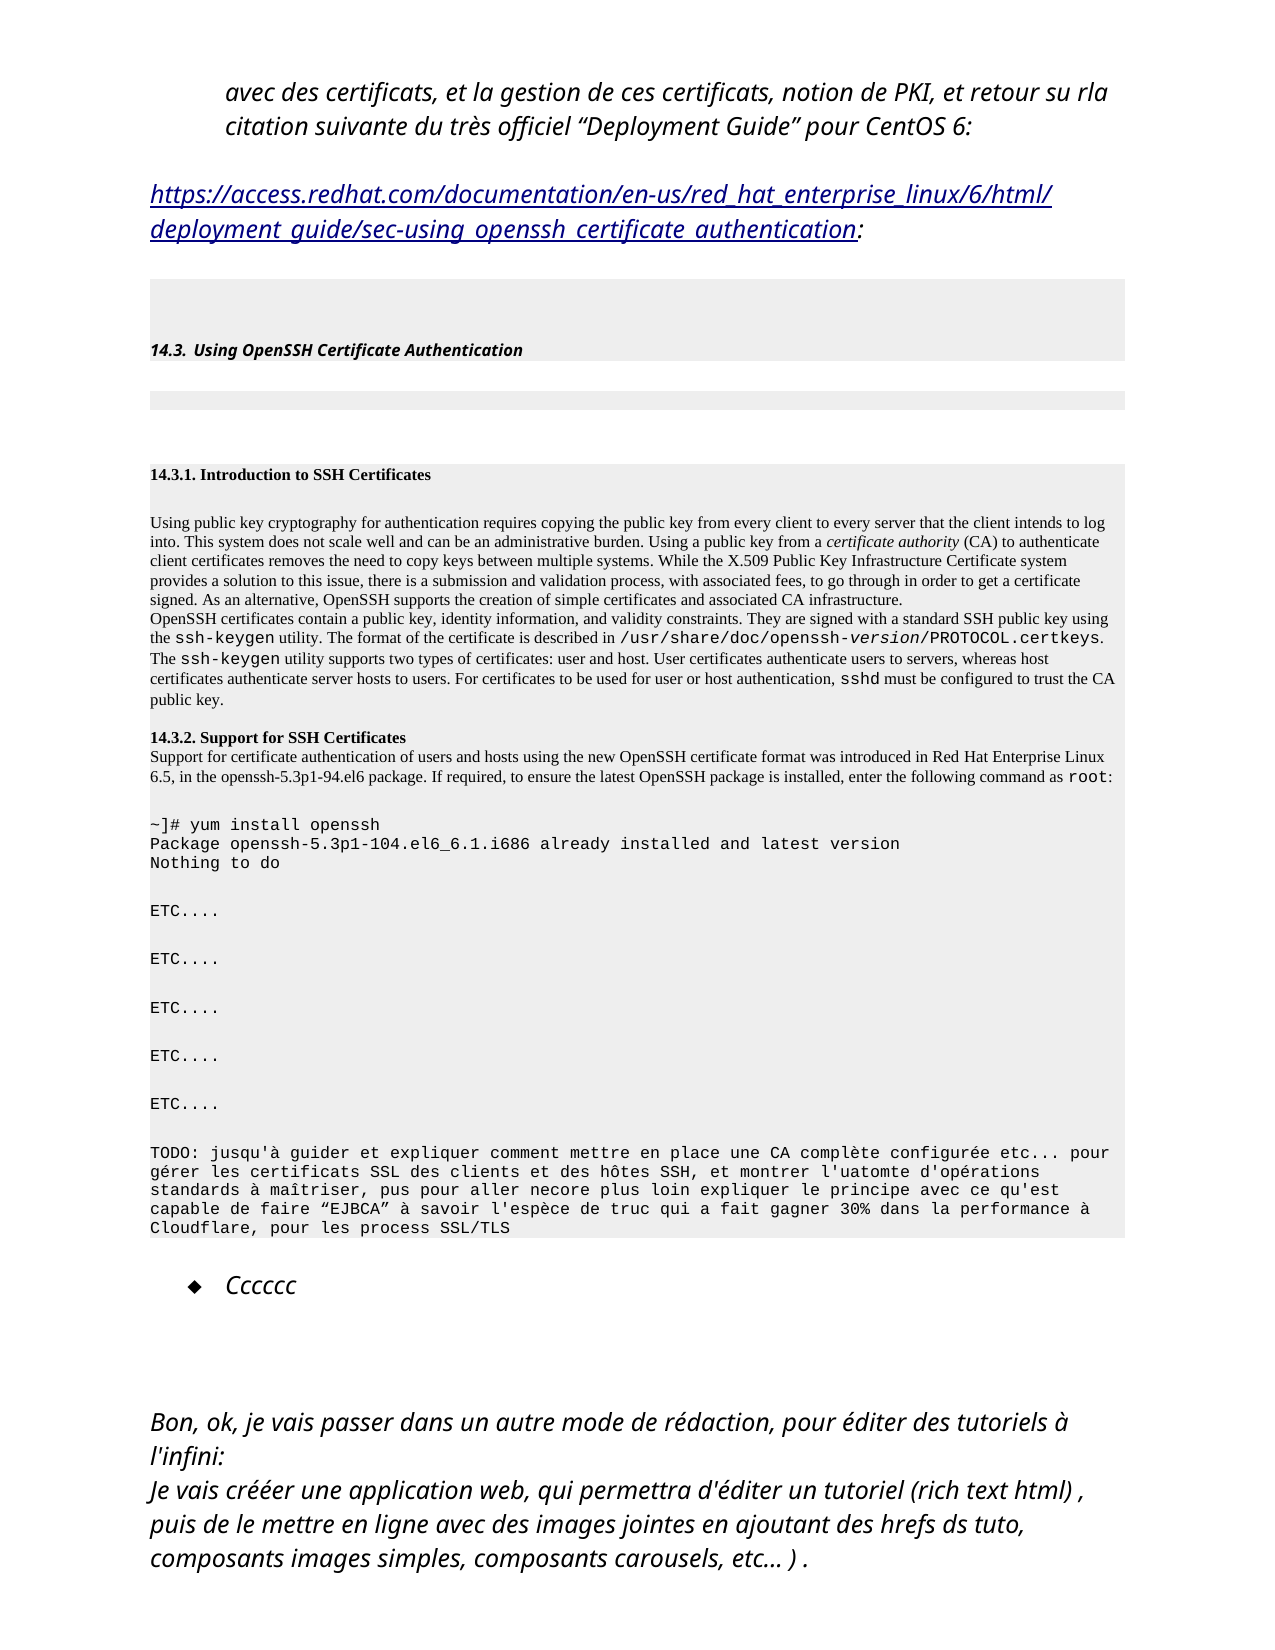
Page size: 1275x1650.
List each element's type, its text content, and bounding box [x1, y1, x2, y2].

text ETC.... [150, 999, 1125, 1018]
text Je vais crééer une application web, qui permettra d'éditer un tutoriel (rich text html) , puis de le mettre en ligne avec des images jointes en ajoutant des hrefs ds tuto, composants images simples, composants carousels, etc... ) . [150, 1472, 1125, 1574]
subtitle 14.3.1. Introduction to SSH Certificates [150, 464, 1125, 483]
subtitle 14.3.2. Support for SSH Certificates [150, 728, 1125, 747]
text Using public key cryptography for authentication requires copying the public key from every client to every server that the client intends to log into. This system does not scale well and can be an administrative burden. Using a public key from a certificate authority (CA) to authenticate client certificates removes the need to copy keys between multiple systems. While the X.509 Public Key Infrastructure Certificate system provides a solution to this issue, there is a submission and validation process, with associated fees, to go through in order to get a certificate signed. As an alternative, OpenSSH supports the creation of simple certificates and associated CA infrastructure. [150, 513, 1125, 609]
text Package openssh-5.3p1-104.el6_6.1.i686 already installed and latest version [150, 835, 1125, 854]
subtitle 14.3. Using OpenSSH Certificate Authentication [150, 338, 1125, 361]
text Support for certificate authentication of users and hosts using the new OpenSSH certificate format was introduced in Red Hat Enterprise Linux 6.5, in the openssh-5.3p1-94.el6 package. If required, to ensure the latest OpenSSH package is installed, enter the following command as root: [150, 747, 1125, 787]
text The ssh-keygen utility supports two types of certificates: user and host. User certificates authenticate users to servers, whereas host certificates authenticate server hosts to users. For certificates to be used for user or host authentication, sshd must be configured to trust the CA public key. [150, 648, 1125, 709]
text ETC.... [150, 1048, 1125, 1066]
text Nothing to do [150, 854, 1125, 873]
list Cccccc [187, 1268, 1125, 1302]
text ETC.... [150, 1096, 1125, 1115]
text ETC.... [150, 951, 1125, 970]
list avec des certificats, et la gestion de ces certificats, notion de PKI, et retour su rla citation suivante du très officiel “Deployment Guide” pour CentOS 6: [187, 75, 1125, 143]
text ~]# yum install openssh [150, 817, 1125, 835]
text Bon, ok, je vais passer dans un autre mode de rédaction, pour éditer des tutoriels à l'infini: [150, 1404, 1125, 1472]
text TODO: jusqu'à guider et expliquer comment mettre en place une CA complète configurée etc... pour gérer les certificats SSL des clients et des hôtes SSH, et montrer l'uatomte d'opérations standards à maîtriser, pus pour aller necore plus loin expliquer le principe avec ce qu'est capable de faire “EJBCA” à savoir l'espèce de truc qui a fait gagner 30% dans la performance à Cloudflare, pour les process SSL/TLS [150, 1144, 1125, 1238]
text ETC.... [150, 903, 1125, 921]
text https://access.redhat.com/documentation/en-us/red_hat_enterprise_linux/6/html/deployment_guide/sec-using_openssh_certificate_authentication: [150, 177, 1125, 245]
text OpenSSH certificates contain a public key, identity information, and validity constraints. They are signed with a standard SSH public key using the ssh-keygen utility. The format of the certificate is described in /usr/share/doc/openssh-version/PROTOCOL.certkeys. [150, 609, 1125, 648]
